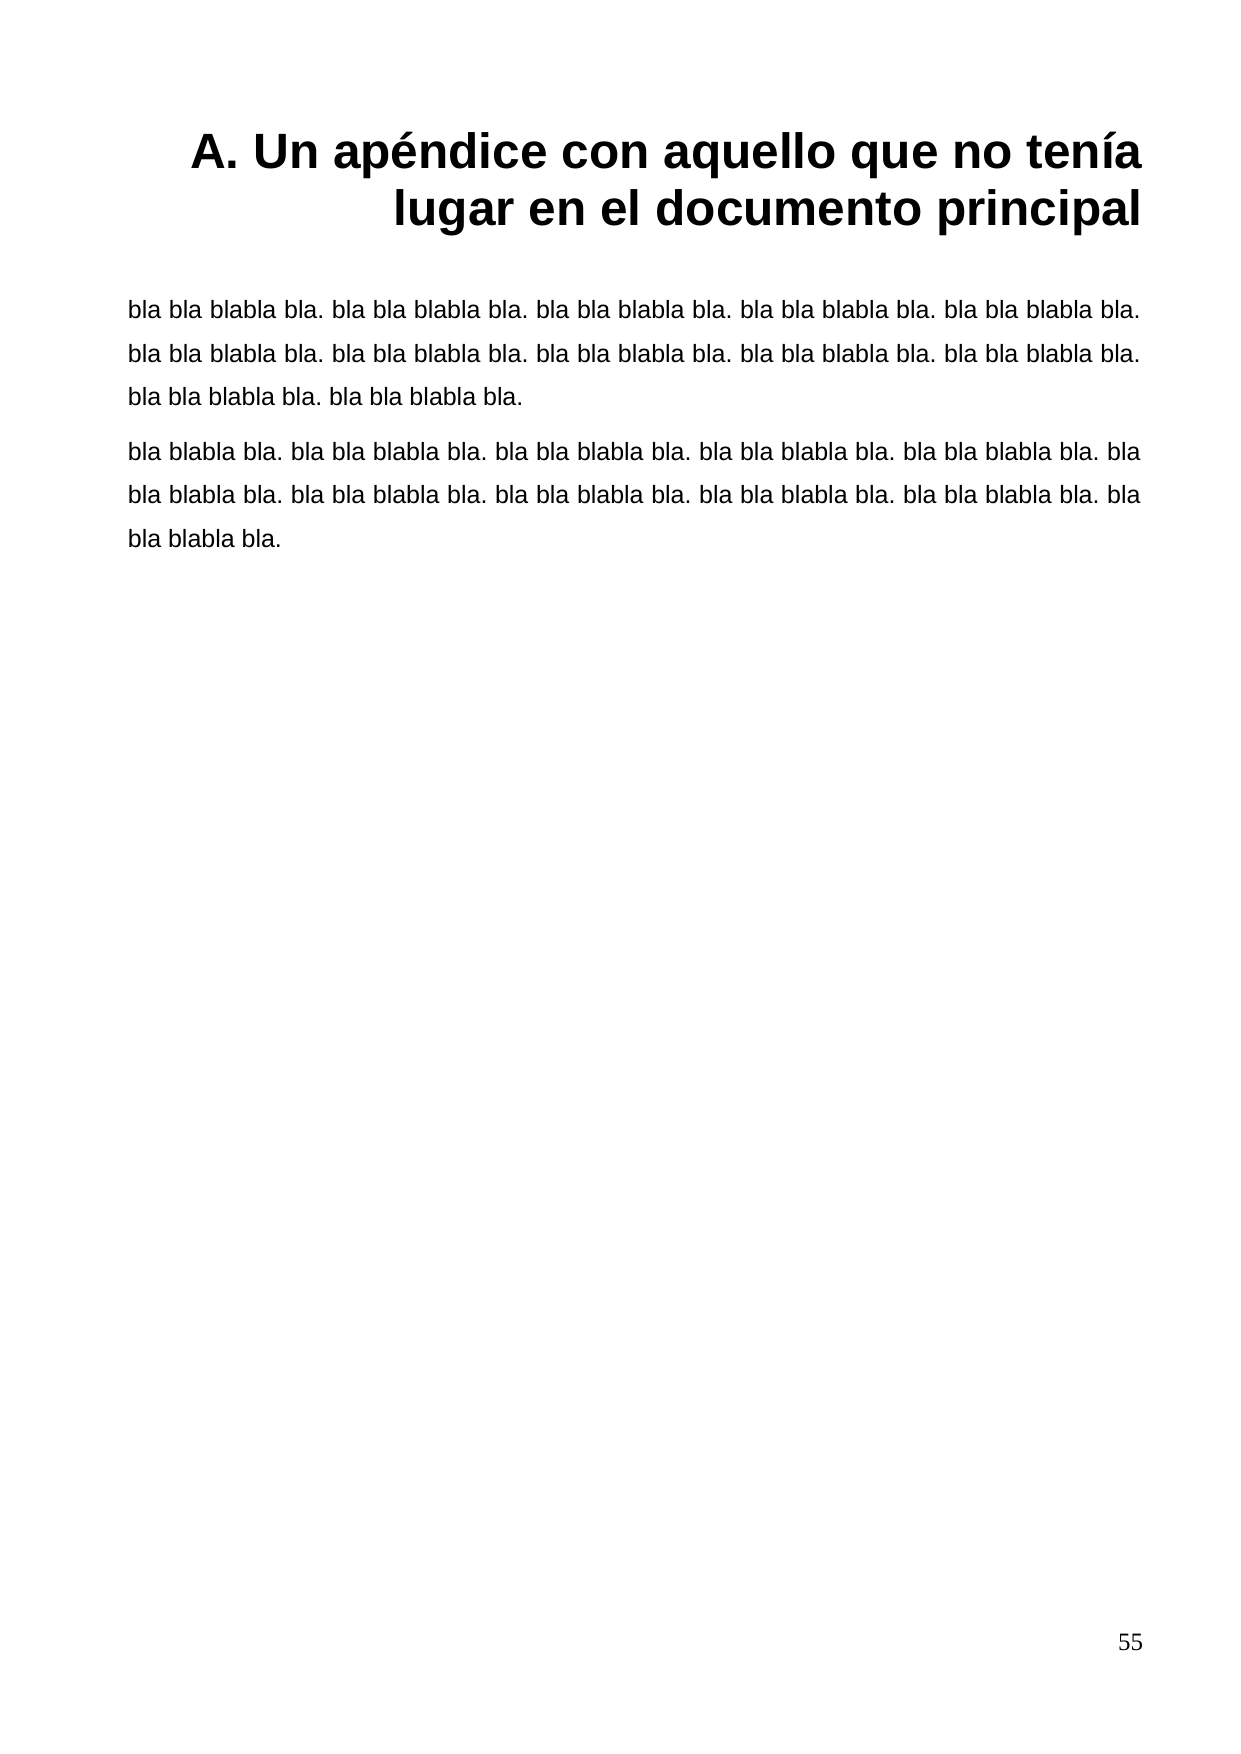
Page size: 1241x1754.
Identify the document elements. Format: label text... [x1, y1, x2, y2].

subtitle Un apéndice con aquello que no tenía lugar en el documento principal [128, 122, 1143, 236]
text bla bla blabla bla. bla bla blabla bla. bla bla blabla bla. bla bla blabla bla. bla bla blabla bla. bla bla blabla bla. bla bla blabla bla. bla bla blabla bla. bla bla blabla bla. bla bla blabla bla. bla bla blabla bla. bla bla blabla bla. [128, 295, 1143, 410]
text bla blabla bla. bla bla blabla bla. bla bla blabla bla. bla bla blabla bla. bla bla blabla bla. bla bla blabla bla. bla bla blabla bla. bla bla blabla bla. bla bla blabla bla. bla bla blabla bla. bla bla blabla bla. [128, 437, 1143, 552]
